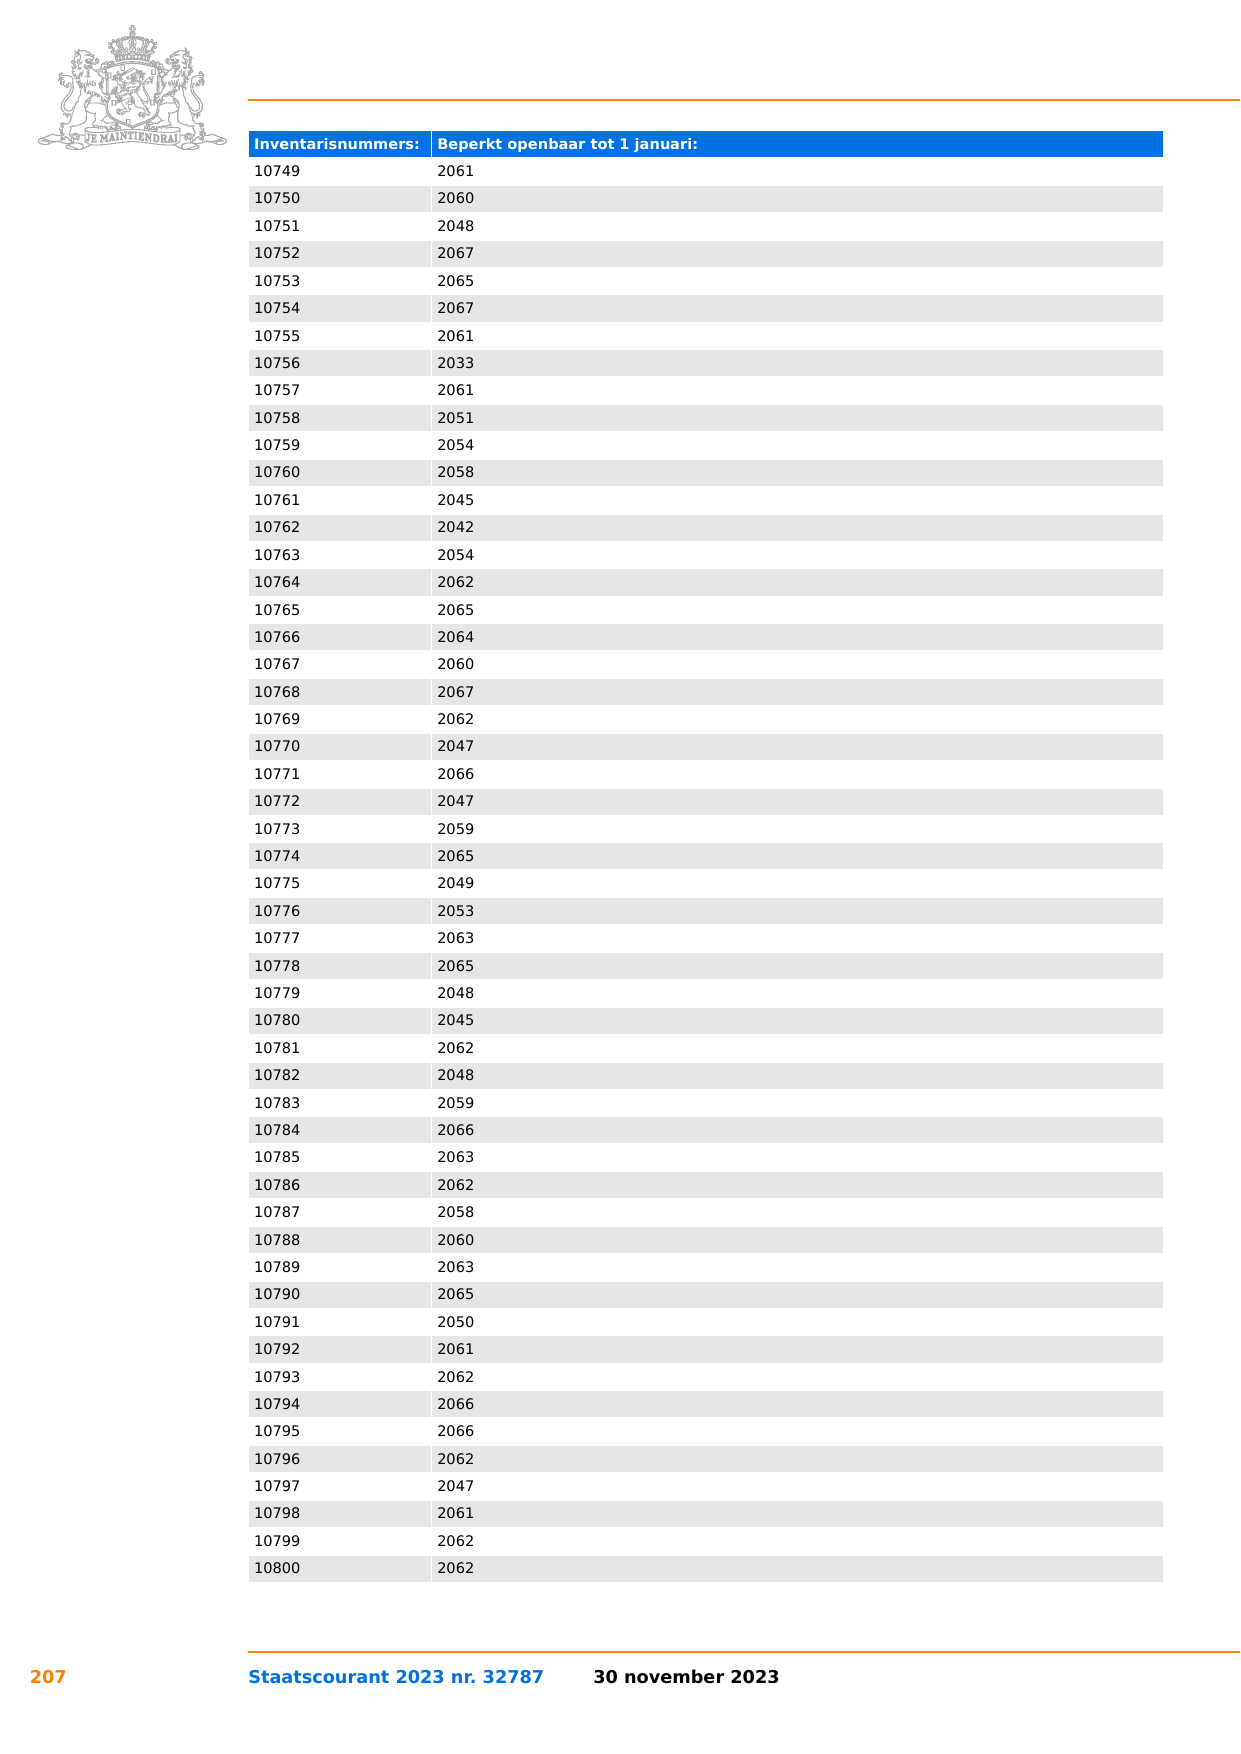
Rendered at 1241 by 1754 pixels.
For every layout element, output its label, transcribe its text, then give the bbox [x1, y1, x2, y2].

table_cell 2062 [432, 1364, 1163, 1390]
table_cell 2053 [432, 898, 1163, 924]
table_cell 2047 [432, 734, 1163, 760]
table_cell 2066 [432, 761, 1163, 787]
table_cell 2062 [432, 569, 1163, 596]
table_cell 10795 [249, 1419, 431, 1445]
table_cell 10752 [249, 241, 431, 267]
table_cell 10756 [249, 350, 431, 376]
table_cell 10753 [249, 268, 431, 294]
table_cell 10762 [249, 515, 431, 541]
table_cell 10799 [249, 1528, 431, 1554]
table_cell 2059 [432, 1090, 1163, 1116]
table_cell 10792 [249, 1336, 431, 1363]
table_cell 10767 [249, 651, 431, 678]
table_cell 2061 [432, 1501, 1163, 1527]
table_cell 10750 [249, 186, 431, 212]
table_cell 2061 [432, 378, 1163, 404]
table_cell 2065 [432, 953, 1163, 979]
table_cell 10796 [249, 1446, 431, 1472]
table_cell 2054 [432, 432, 1163, 459]
table_cell 10797 [249, 1473, 431, 1500]
table_cell 10783 [249, 1090, 431, 1116]
table_cell 10789 [249, 1254, 431, 1281]
table_cell 10764 [249, 569, 431, 596]
table_cell 10785 [249, 1145, 431, 1171]
table_cell 10787 [249, 1199, 431, 1226]
table_cell 2048 [432, 213, 1163, 239]
table_cell 2066 [432, 1419, 1163, 1445]
table_cell 2061 [432, 323, 1163, 349]
table_cell 10772 [249, 789, 431, 815]
table_cell 2059 [432, 816, 1163, 842]
table_cell 10760 [249, 460, 431, 486]
table_cell 2067 [432, 295, 1163, 322]
table_cell 10779 [249, 980, 431, 1007]
table_cell 2060 [432, 186, 1163, 212]
table_cell 10768 [249, 679, 431, 705]
table_cell 2033 [432, 350, 1163, 376]
picture [38, 25, 227, 150]
table_header Beperkt openbaar tot 1 januari: [432, 131, 1163, 157]
table_cell 2065 [432, 268, 1163, 294]
table_cell 10791 [249, 1309, 431, 1335]
table_cell 2050 [432, 1309, 1163, 1335]
table_cell 2045 [432, 487, 1163, 513]
table_cell 2065 [432, 1282, 1163, 1308]
table_cell 10788 [249, 1227, 431, 1253]
table_cell 10754 [249, 295, 431, 322]
table_cell 10769 [249, 706, 431, 733]
table_cell 10784 [249, 1117, 431, 1143]
table_cell 10758 [249, 405, 431, 431]
table_cell 2063 [432, 1254, 1163, 1281]
table_cell 2060 [432, 1227, 1163, 1253]
table_cell 2058 [432, 1199, 1163, 1226]
table_cell 10765 [249, 597, 431, 623]
table_cell 10798 [249, 1501, 431, 1527]
table_cell 2063 [432, 1145, 1163, 1171]
table_cell 10770 [249, 734, 431, 760]
table_cell 2045 [432, 1008, 1163, 1034]
table_cell 2062 [432, 1556, 1163, 1582]
table_cell 10778 [249, 953, 431, 979]
table_cell 10790 [249, 1282, 431, 1308]
table_cell 2054 [432, 542, 1163, 568]
table_cell 2061 [432, 1336, 1163, 1363]
table_cell 10761 [249, 487, 431, 513]
table_cell 2063 [432, 925, 1163, 952]
table_cell 10763 [249, 542, 431, 568]
table_cell 2042 [432, 515, 1163, 541]
table_cell 10749 [249, 158, 431, 185]
table_cell 10755 [249, 323, 431, 349]
table_cell 10800 [249, 1556, 431, 1582]
table_cell 10774 [249, 843, 431, 869]
table_cell 10793 [249, 1364, 431, 1390]
table_cell 10794 [249, 1391, 431, 1417]
table_cell 2061 [432, 158, 1163, 185]
table_cell 10777 [249, 925, 431, 952]
table_cell 2066 [432, 1117, 1163, 1143]
table_cell 10773 [249, 816, 431, 842]
table_cell 10759 [249, 432, 431, 459]
table_cell 10786 [249, 1172, 431, 1198]
table_cell 2065 [432, 597, 1163, 623]
table_cell 2051 [432, 405, 1163, 431]
table_cell 10751 [249, 213, 431, 239]
table_cell 2048 [432, 1063, 1163, 1089]
table_cell 2060 [432, 651, 1163, 678]
table_cell 2062 [432, 706, 1163, 733]
table_cell 2067 [432, 241, 1163, 267]
table_cell 2047 [432, 789, 1163, 815]
table_cell 10780 [249, 1008, 431, 1034]
table_cell 10776 [249, 898, 431, 924]
table_cell 2062 [432, 1035, 1163, 1061]
table_cell 2062 [432, 1446, 1163, 1472]
table_cell 10766 [249, 624, 431, 650]
table_cell 10771 [249, 761, 431, 787]
table_cell 2062 [432, 1172, 1163, 1198]
table_cell 10757 [249, 378, 431, 404]
table_cell 2048 [432, 980, 1163, 1007]
table_cell 2065 [432, 843, 1163, 869]
table_cell 2066 [432, 1391, 1163, 1417]
table_header Inventarisnummers: [249, 131, 431, 157]
table_cell 2067 [432, 679, 1163, 705]
table_cell 2062 [432, 1528, 1163, 1554]
table_cell 2047 [432, 1473, 1163, 1500]
table_cell 2064 [432, 624, 1163, 650]
table_cell 2049 [432, 871, 1163, 897]
table_cell 2058 [432, 460, 1163, 486]
table_cell 10775 [249, 871, 431, 897]
table_cell 10782 [249, 1063, 431, 1089]
table_cell 10781 [249, 1035, 431, 1061]
